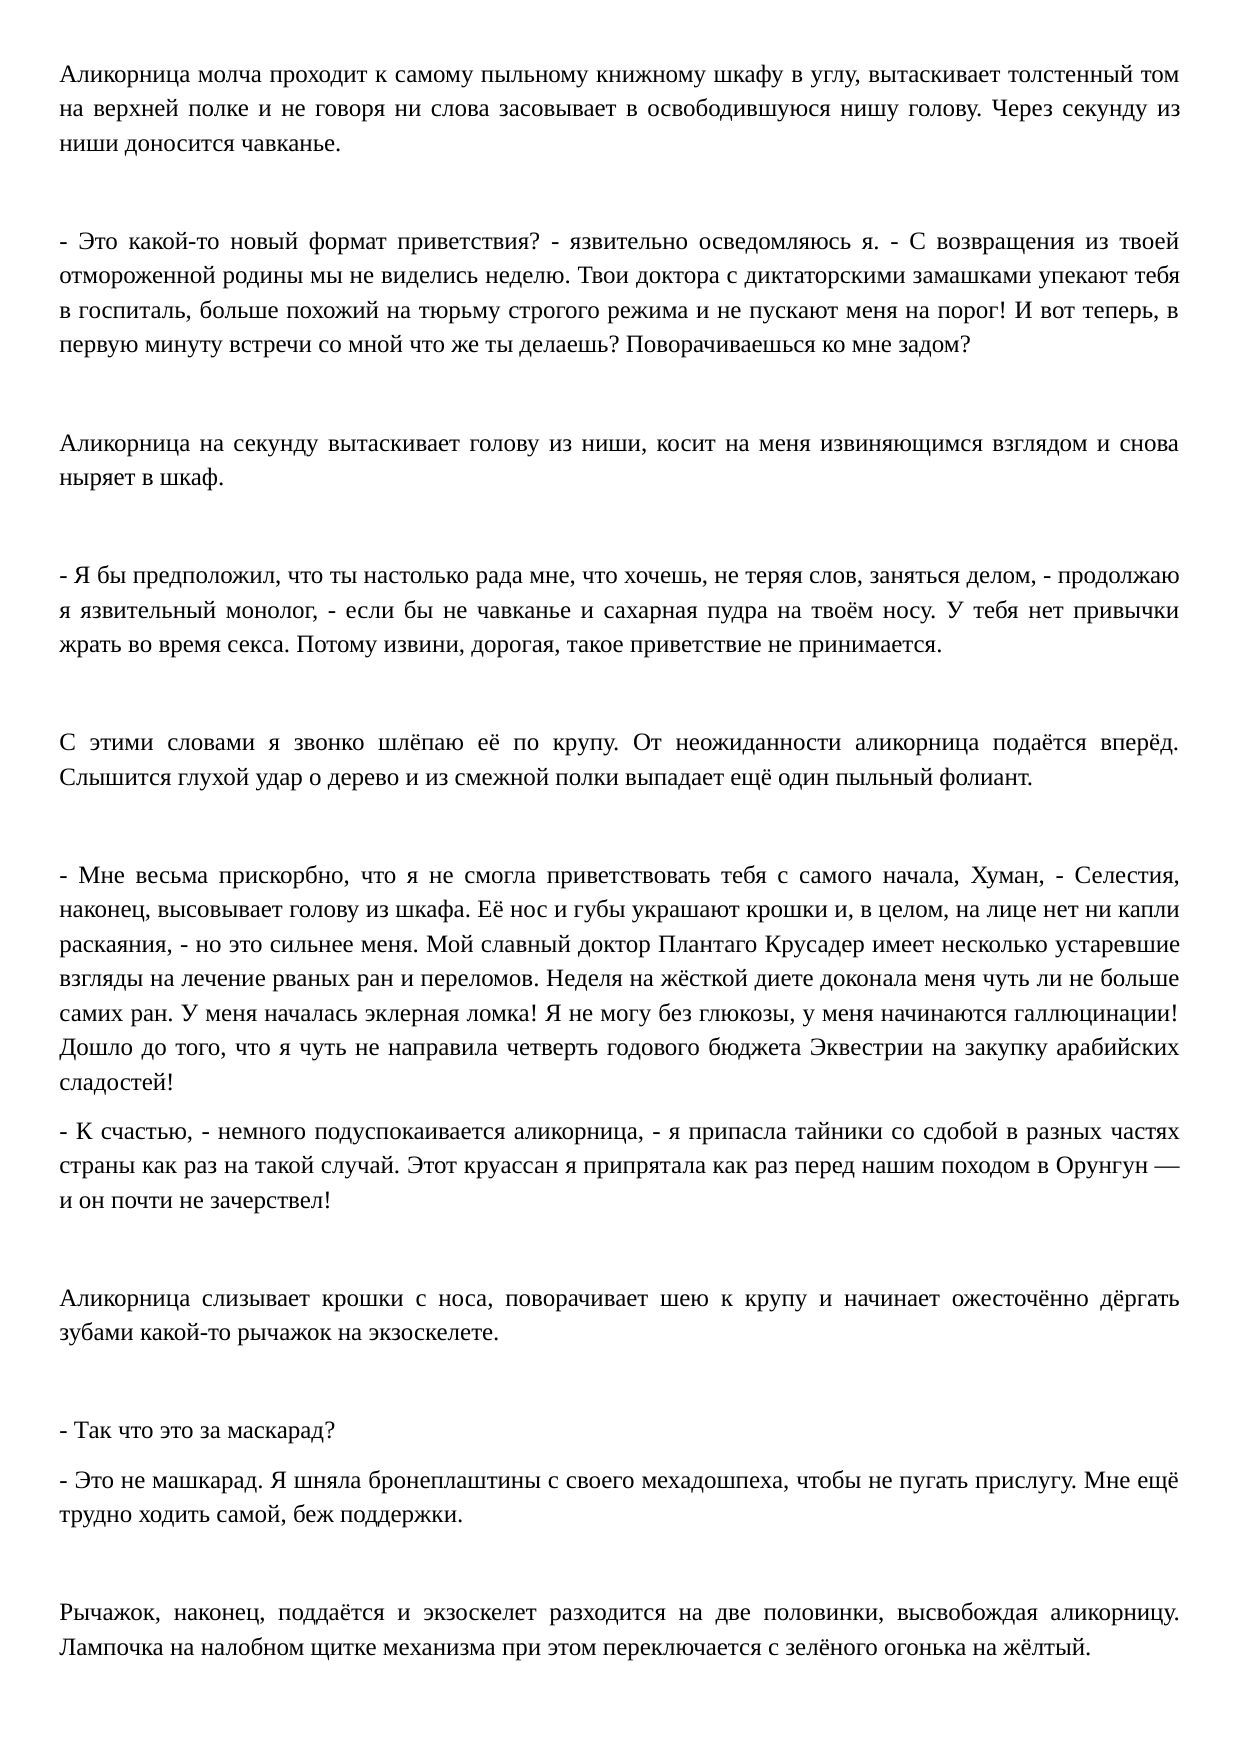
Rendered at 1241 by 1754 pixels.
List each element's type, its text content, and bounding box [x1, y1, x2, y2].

text Рычажок, наконец, поддаётся и экзоскелет разходится на две половинки, высвобождая аликорницу. Лампочка на налобном щитке механизма при этом переключается с зелёного огонька на жёлтый. [59, 1597, 1181, 1661]
text Аликорница молча проходит к самому пыльному книжному шкафу в углу, вытаскивает толстенный том на верхней полке и не говоря ни слова засовывает в освободившуюся нишу голову. Через секунду из ниши доносится чавканье. [59, 59, 1181, 157]
text - Так что это за маскарад? [59, 1416, 1181, 1444]
text - Я бы предположил, что ты настолько рада мне, что хочешь, не теряя слов, заняться делом, - продолжаю я язвительный монолог, - если бы не чавканье и сахарная пудра на твоём носу. У тебя нет привычки жрать во время секса. Потому извини, дорогая, такое приветствие не принимается. [59, 560, 1181, 658]
text - К счастью, - немного подуспокаивается аликорница, - я припасла тайники со сдобой в разных частях страны как раз на такой случай. Этот круассан я припрятала как раз перед нашим походом в Орунгун — и он почти не зачерствел! [59, 1116, 1181, 1214]
text Аликорница на секунду вытаскивает голову из ниши, косит на меня извиняющимся взглядом и снова ныряет в шкаф. [59, 428, 1181, 491]
text Аликорница слизывает крошки с носа, поворачивает шею к крупу и начинает ожесточённо дёргать зубами какой-то рычажок на экзоскелете. [59, 1283, 1181, 1346]
text - Это какой-то новый формат приветствия? - язвительно осведомляюсь я. - С возвращения из твоей отмороженной родины мы не виделись неделю. Твои доктора с диктаторскими замашками упекают тебя в госпиталь, больше похожий на тюрьму строгого режима и не пускают меня на порог! И вот теперь, в первую минуту встречи со мной что же ты делаешь? Поворачиваешься ко мне задом? [59, 226, 1181, 358]
text - Мне весьма прискорбно, что я не смогла приветствовать тебя с самого начала, Хуман, - Селестия, наконец, высовывает голову из шкафа. Её нос и губы украшают крошки и, в целом, на лице нет ни капли раскаяния, - но это сильнее меня. Мой славный доктор Плантаго Крусадер имеет несколько устаревшие взгляды на лечение рваных ран и переломов. Неделя на жёсткой диете доконала меня чуть ли не больше самих ран. У меня началась эклерная ломка! Я не могу без глюкозы, у меня начинаются галлюцинации! Дошло до того, что я чуть не направила четверть годового бюджета Эквестрии на закупку арабийских сладостей! [59, 860, 1181, 1096]
text - Это не машкарад. Я шняла бронеплаштины с своего мехадошпеха, чтобы не пугать прислугу. Мне ещё трудно ходить самой, беж поддержки. [59, 1465, 1181, 1528]
text С этими словами я звонко шлёпаю её по крупу. От неожиданности аликорница подаётся вперёд. Слышится глухой удар о дерево и из смежной полки выпадает ещё один пыльный фолиант. [59, 727, 1181, 791]
